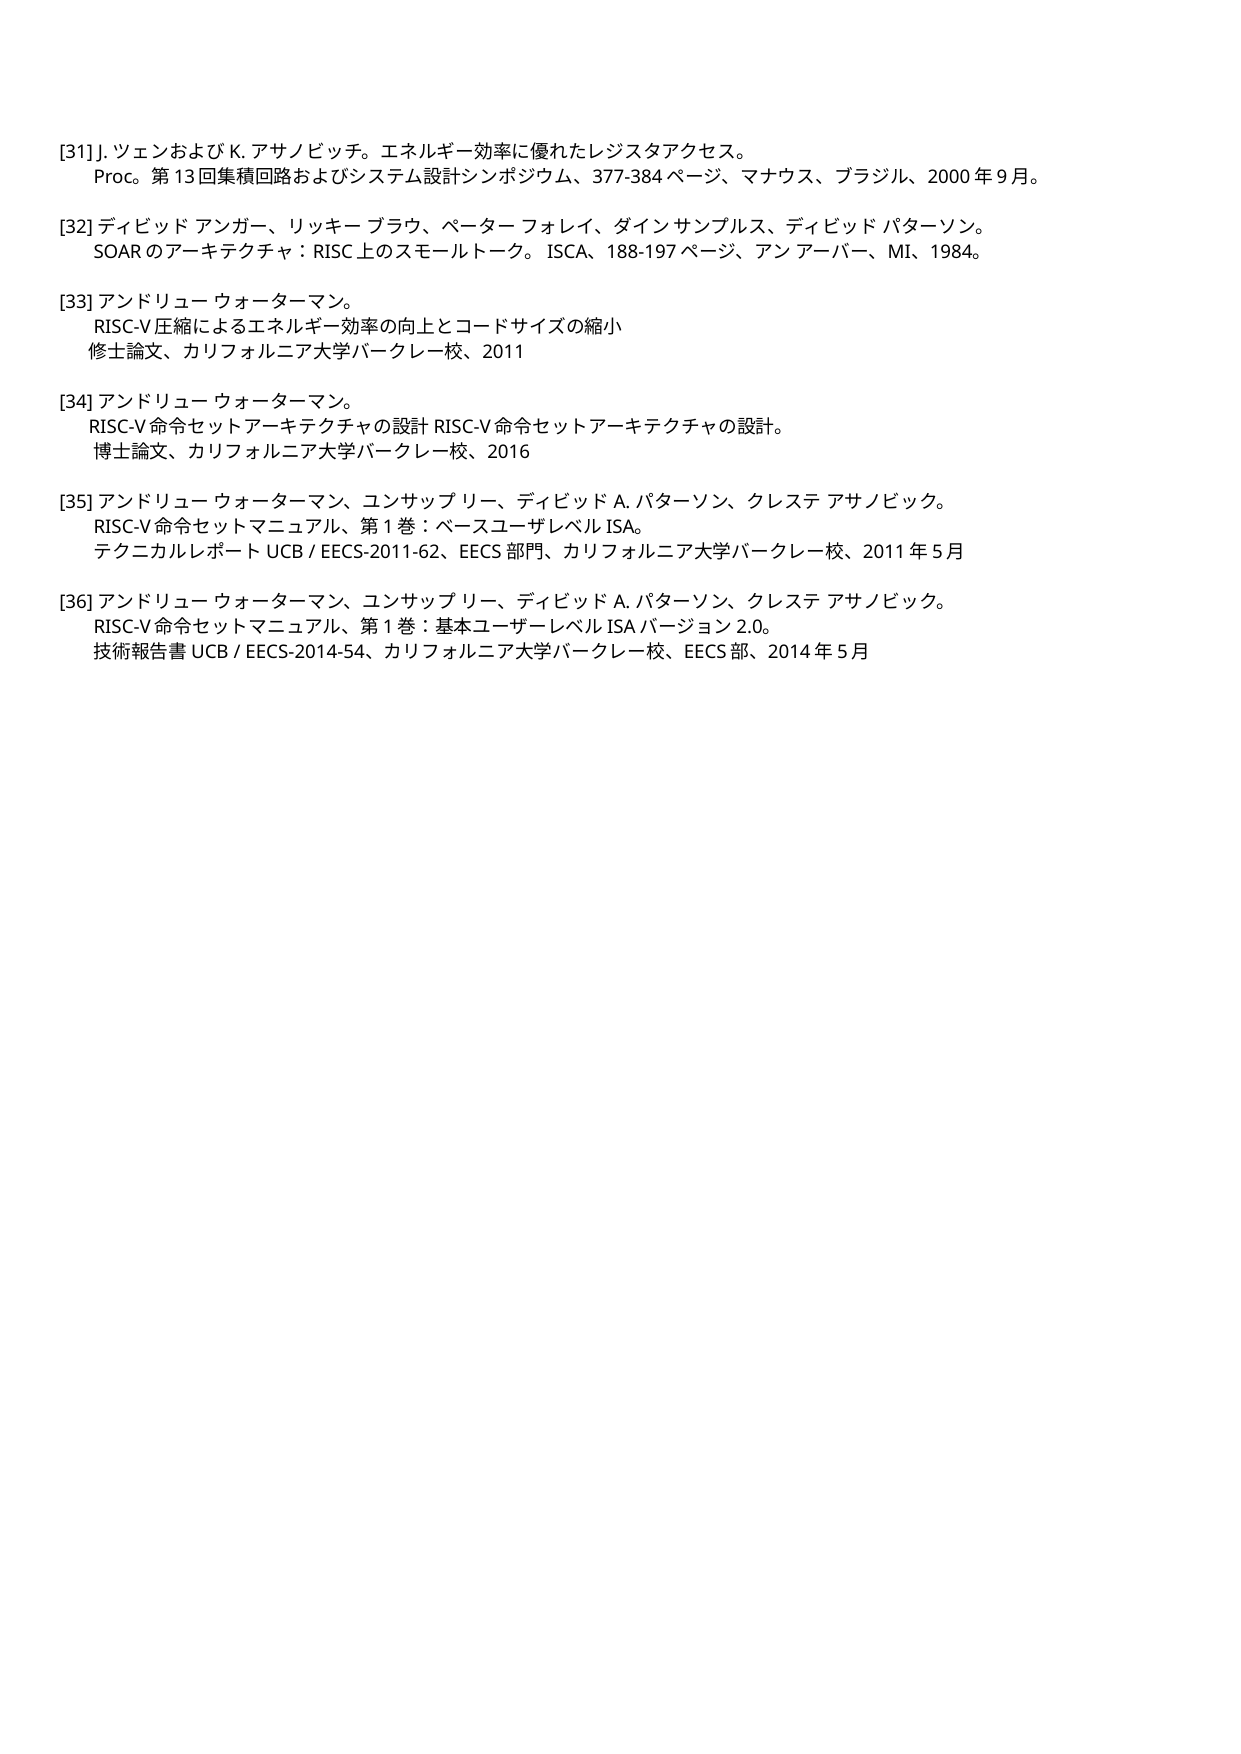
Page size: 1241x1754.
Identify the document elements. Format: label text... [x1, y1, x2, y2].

text 修士論文、カリフォルニア大学バークレー校、2011 [59, 338, 1181, 363]
text RISC-V命令セットマニュアル、第1巻：ベースユーザレベルISA。 [59, 513, 1181, 538]
text 技術報告書UCB / EECS-2014-54、カリフォルニア大学バークレー校、EECS部、2014年5月 [59, 638, 1181, 663]
text RISC-V命令セットアーキテクチャの設計RISC-V命令セットアーキテクチャの設計。 [59, 413, 1181, 438]
text SOARのアーキテクチャ：RISC上のスモールトーク。 ISCA、188-197ページ、アン アーバー、MI、1984。 [59, 238, 1181, 263]
text [34] アンドリュー ウォーターマン。 [59, 388, 1181, 413]
text [36] アンドリュー ウォーターマン、ユンサップ リー、ディビッド A. パターソン、クレステ アサノビック。 [59, 588, 1181, 613]
text RISC-V圧縮によるエネルギー効率の向上とコードサイズの縮小 [59, 313, 1181, 338]
text [32] ディビッド アンガー、リッキー ブラウ、ペーター フォレイ、ダイン サンプルス、ディビッド パターソン。 [59, 213, 1181, 238]
text Proc。第13回集積回路およびシステム設計シンポジウム、377-384ページ、マナウス、ブラジル、2000年9月。 [59, 163, 1181, 188]
text [33] アンドリュー ウォーターマン。 [59, 288, 1181, 313]
text [35] アンドリュー ウォーターマン、ユンサップ リー、ディビッド A. パターソン、クレステ アサノビック。 [59, 488, 1181, 513]
text RISC-V命令セットマニュアル、第1巻：基本ユーザーレベルISAバージョン2.0。 [59, 613, 1181, 638]
text テクニカルレポートUCB / EECS-2011-62、EECS 部門、カリフォルニア大学バークレー校、2011年5月 [59, 538, 1181, 563]
text [31] J. ツェンおよびK. アサノビッチ。エネルギー効率に優れたレジスタアクセス。 [59, 138, 1181, 163]
text 博士論文、カリフォルニア大学バークレー校、2016 [59, 438, 1181, 463]
